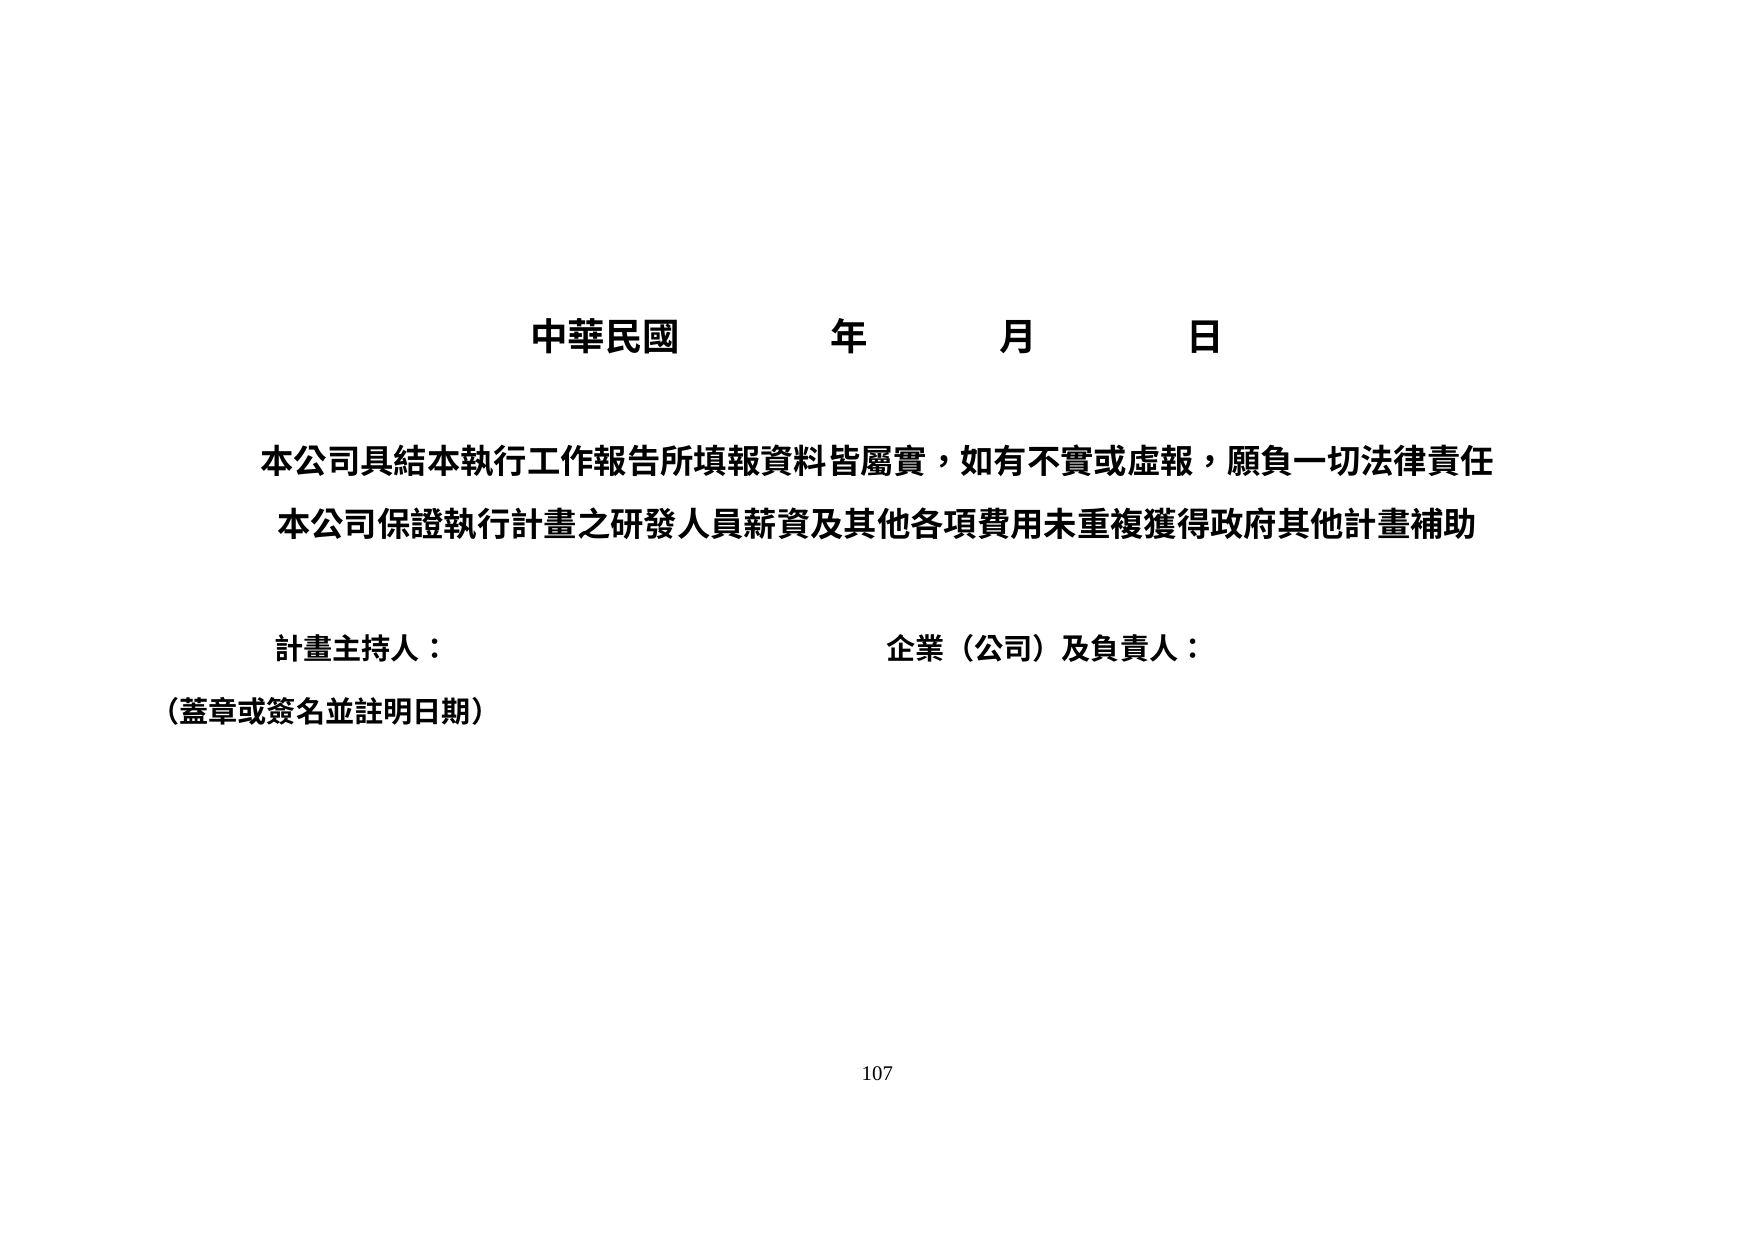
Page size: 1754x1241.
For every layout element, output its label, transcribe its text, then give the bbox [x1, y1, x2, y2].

text 計畫主持人： 企業（公司）及負責人： [150, 605, 1604, 668]
text 本公司保證執行計畫之研發人員薪資及其他各項費用未重複獲得政府其他計畫補助 [150, 480, 1604, 543]
text 本公司具結本執行工作報告所填報資料皆屬實，如有不實或虛報，願負一切法律責任 [150, 418, 1604, 480]
text （蓋章或簽名並註明日期） [150, 668, 1604, 730]
text 中華民國 年 月 日 [150, 293, 1604, 355]
